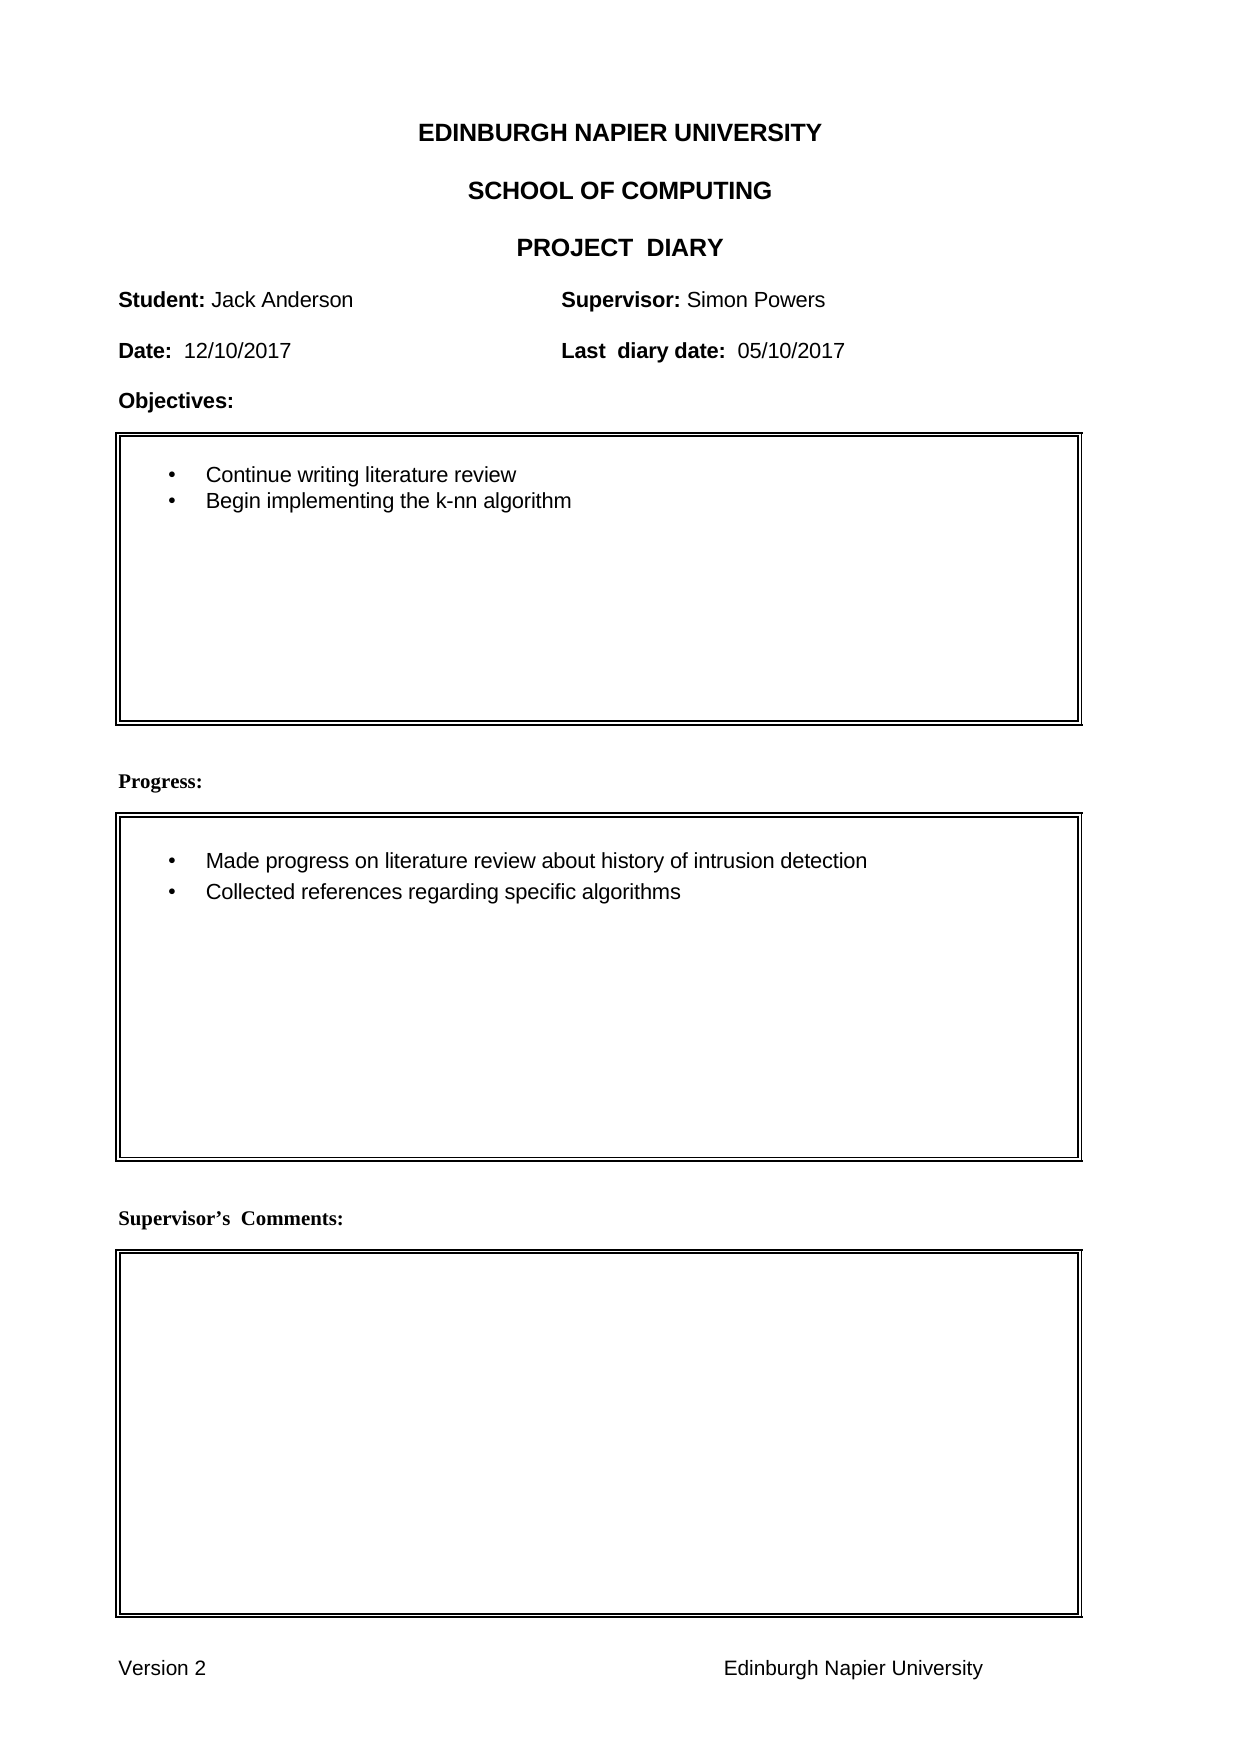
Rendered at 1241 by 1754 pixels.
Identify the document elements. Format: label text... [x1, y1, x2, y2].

table_header [121, 1254, 1077, 1613]
table_header Continue writing literature review Begin implementing the k-nn algorithm [121, 437, 1077, 720]
text PROJECT DIARY [118, 233, 1122, 262]
table_header Made progress on literature review about history of intrusion detection Collected references regarding specific algorithms [121, 818, 1077, 1157]
subtitle EDINBURGH NAPIER UNIVERSITY [118, 118, 1122, 147]
text Supervisor’s Comments: [118, 1206, 1122, 1230]
text Progress: [118, 769, 1122, 793]
text Student: Jack Anderson Supervisor: Simon Powers [118, 287, 1122, 312]
text Objectives: [118, 388, 1122, 413]
text SCHOOL OF COMPUTING [118, 176, 1122, 204]
text Date: 12/10/2017 Last diary date: 05/10/2017 [118, 337, 1122, 363]
